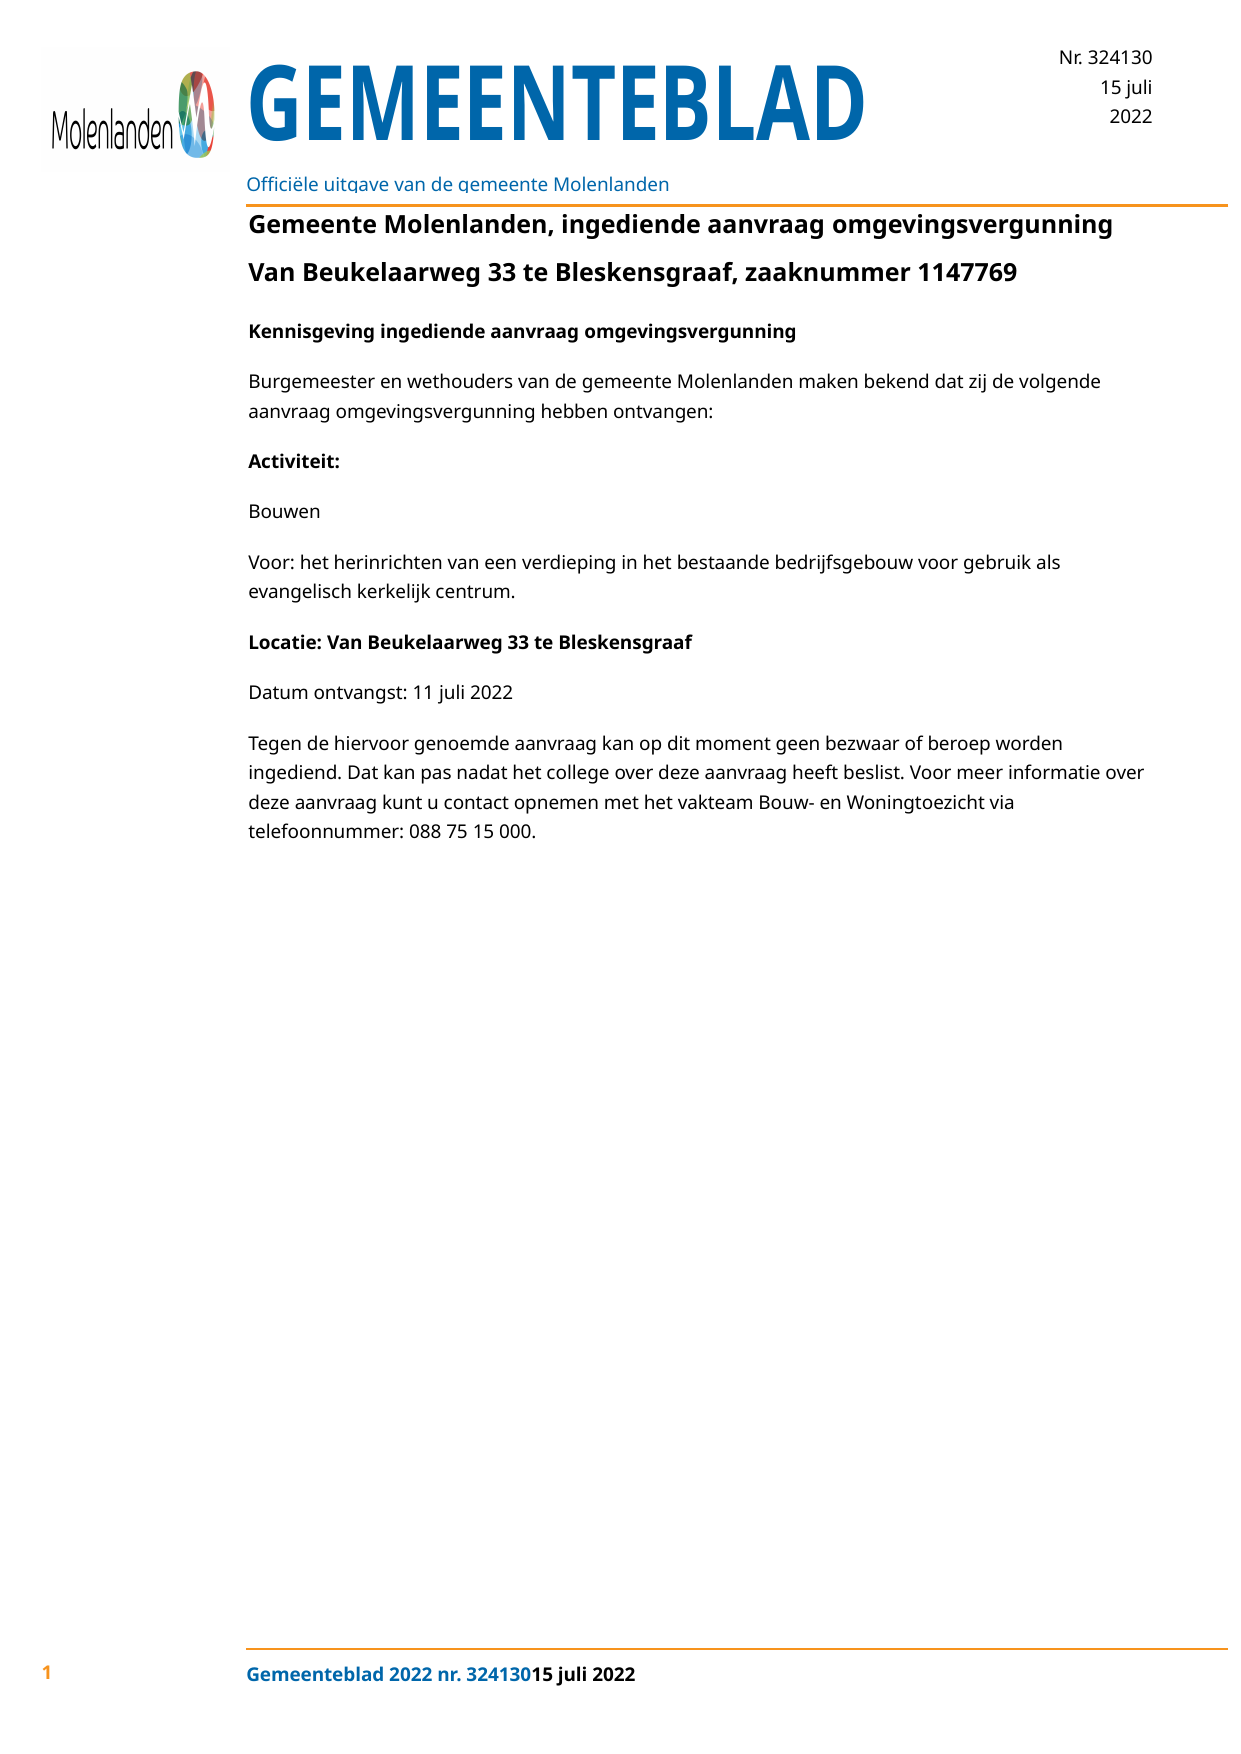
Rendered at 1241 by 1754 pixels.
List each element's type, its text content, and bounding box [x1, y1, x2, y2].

text Kennisgeving ingediende aanvraag omgevingsvergunning [248, 318, 1152, 344]
text Bouwen [248, 499, 1152, 524]
text Datum ontvangst: 11 juli 2022 [248, 679, 1152, 705]
text Tegen de hiervoor genoemde aanvraag kan op dit moment geen bezwaar of beroep worden ingediend. Dat kan pas nadat het college over deze aanvraag heeft beslist. Voor meer informatie over deze aanvraag kunt u contact opnemen met het vakteam Bouw- en Woningtoezicht via telefoonnummer: 088 75 15 000. [248, 730, 1152, 844]
text Burgemeester en wethouders van de gemeente Molenlanden maken bekend dat zij de volgende aanvraag omgevingsvergunning hebben ontvangen: [248, 368, 1152, 424]
text Locatie: Van Beukelaarweg 33 te Bleskensgraaf [248, 629, 1152, 655]
text Gemeente Molenlanden, ingediende aanvraag omgevingsvergunning Van Beukelaarweg 33 te Bleskensgraaf, zaaknummer 1147769 [248, 207, 1152, 288]
text Activiteit: [248, 448, 1152, 474]
picture [41, 47, 231, 172]
text Voor: het herinrichten van een verdieping in het bestaande bedrijfsgebouw voor gebruik als evangelisch kerkelijk centrum. [248, 549, 1152, 604]
